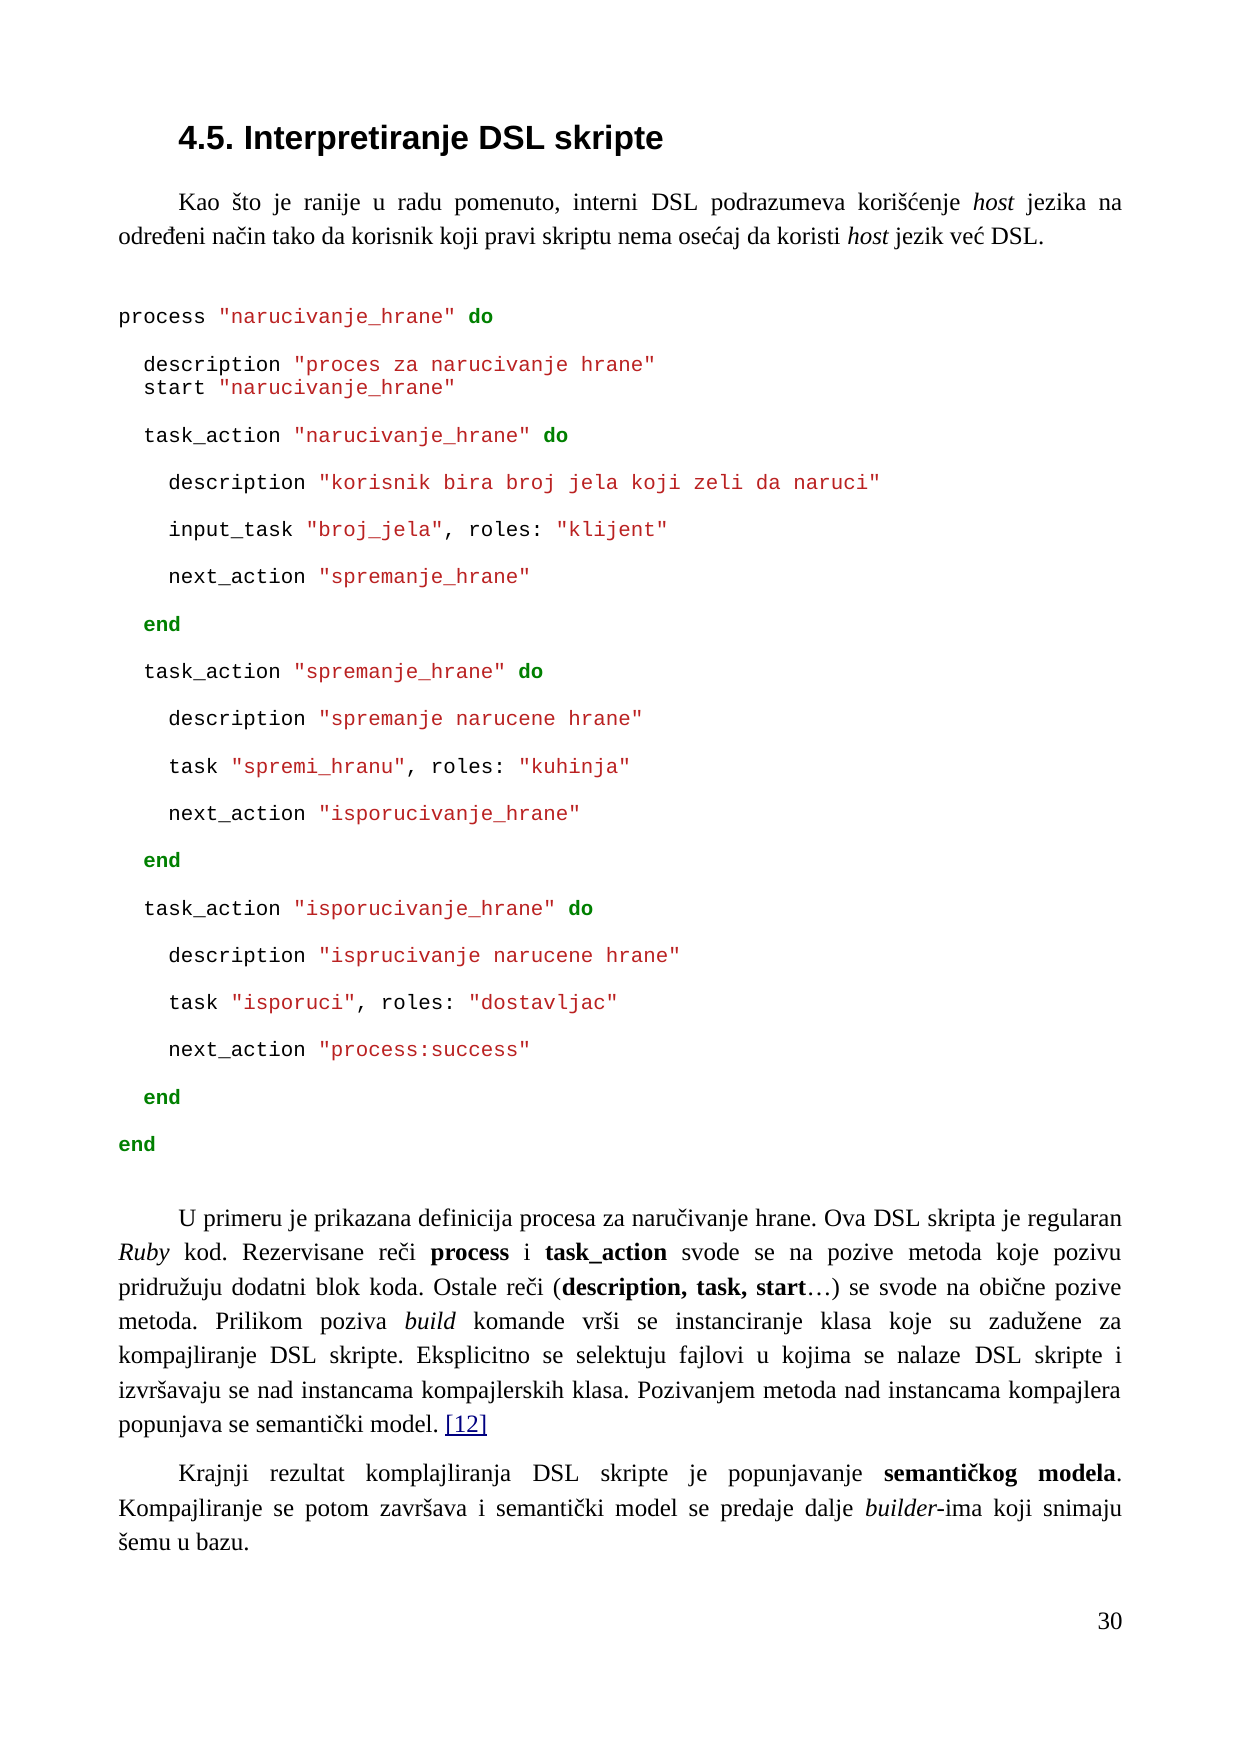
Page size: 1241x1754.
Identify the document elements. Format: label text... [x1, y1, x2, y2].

text U primeru je prikazana definicija procesa za naručivanje hrane. Ova DSL skripta je regularan Ruby kod. Rezervisane reči process i task_action svode se na pozive metoda koje pozivu pridružuju dodatni blok koda. Ostale reči (description, task, start…) se svode na obične pozive metoda. Prilikom poziva build komande vrši se instanciranje klasa koje su zadužene za kompajliranje DSL skripte. Eksplicitno se selektuju fajlovi u kojima se nalaze DSL skripte i izvršavaju se nad instancama kompajlerskih klasa. Pozivanjem metoda nad instancama kompajlera popunjava se semantički model. [12] [118, 1203, 1122, 1438]
text end [118, 1087, 1122, 1110]
text end [118, 850, 1122, 874]
text task_action "narucivanje_hrane" do [118, 424, 1122, 448]
text start "narucivanje_hrane" [118, 377, 1122, 401]
text description "proces za narucivanje hrane" [118, 354, 1122, 377]
text next_action "isporucivanje_hrane" [118, 803, 1122, 827]
text task_action "spremanje_hrane" do [118, 661, 1122, 685]
subtitle Interpretiranje DSL skripte [118, 118, 1122, 157]
text process "narucivanje_hrane" do [118, 306, 1122, 330]
text end [118, 1134, 1122, 1158]
text task "isporuci", roles: "dostavljac" [118, 992, 1122, 1016]
text Kao što je ranije u radu pomenuto, interni DSL podrazumeva korišćenje host jezika na određeni način tako da korisnik koji pravi skriptu nema osećaj da koristi host jezik već DSL. [118, 187, 1122, 250]
text description "isprucivanje narucene hrane" [118, 945, 1122, 968]
text input_task "broj_jela", roles: "klijent" [118, 519, 1122, 543]
text description "korisnik bira broj jela koji zeli da naruci" [118, 472, 1122, 496]
text next_action "spremanje_hrane" [118, 566, 1122, 590]
text Krajnji rezultat komplajliranja DSL skripte je popunjavanje semantičkog modela. Kompajliranje se potom završava i semantički model se predaje dalje builder-ima koji snimaju šemu u bazu. [118, 1458, 1122, 1556]
text task "spremi_hranu", roles: "kuhinja" [118, 756, 1122, 779]
text task_action "isporucivanje_hrane" do [118, 897, 1122, 921]
text next_action "process:success" [118, 1039, 1122, 1063]
text description "spremanje narucene hrane" [118, 708, 1122, 732]
text end [118, 614, 1122, 637]
